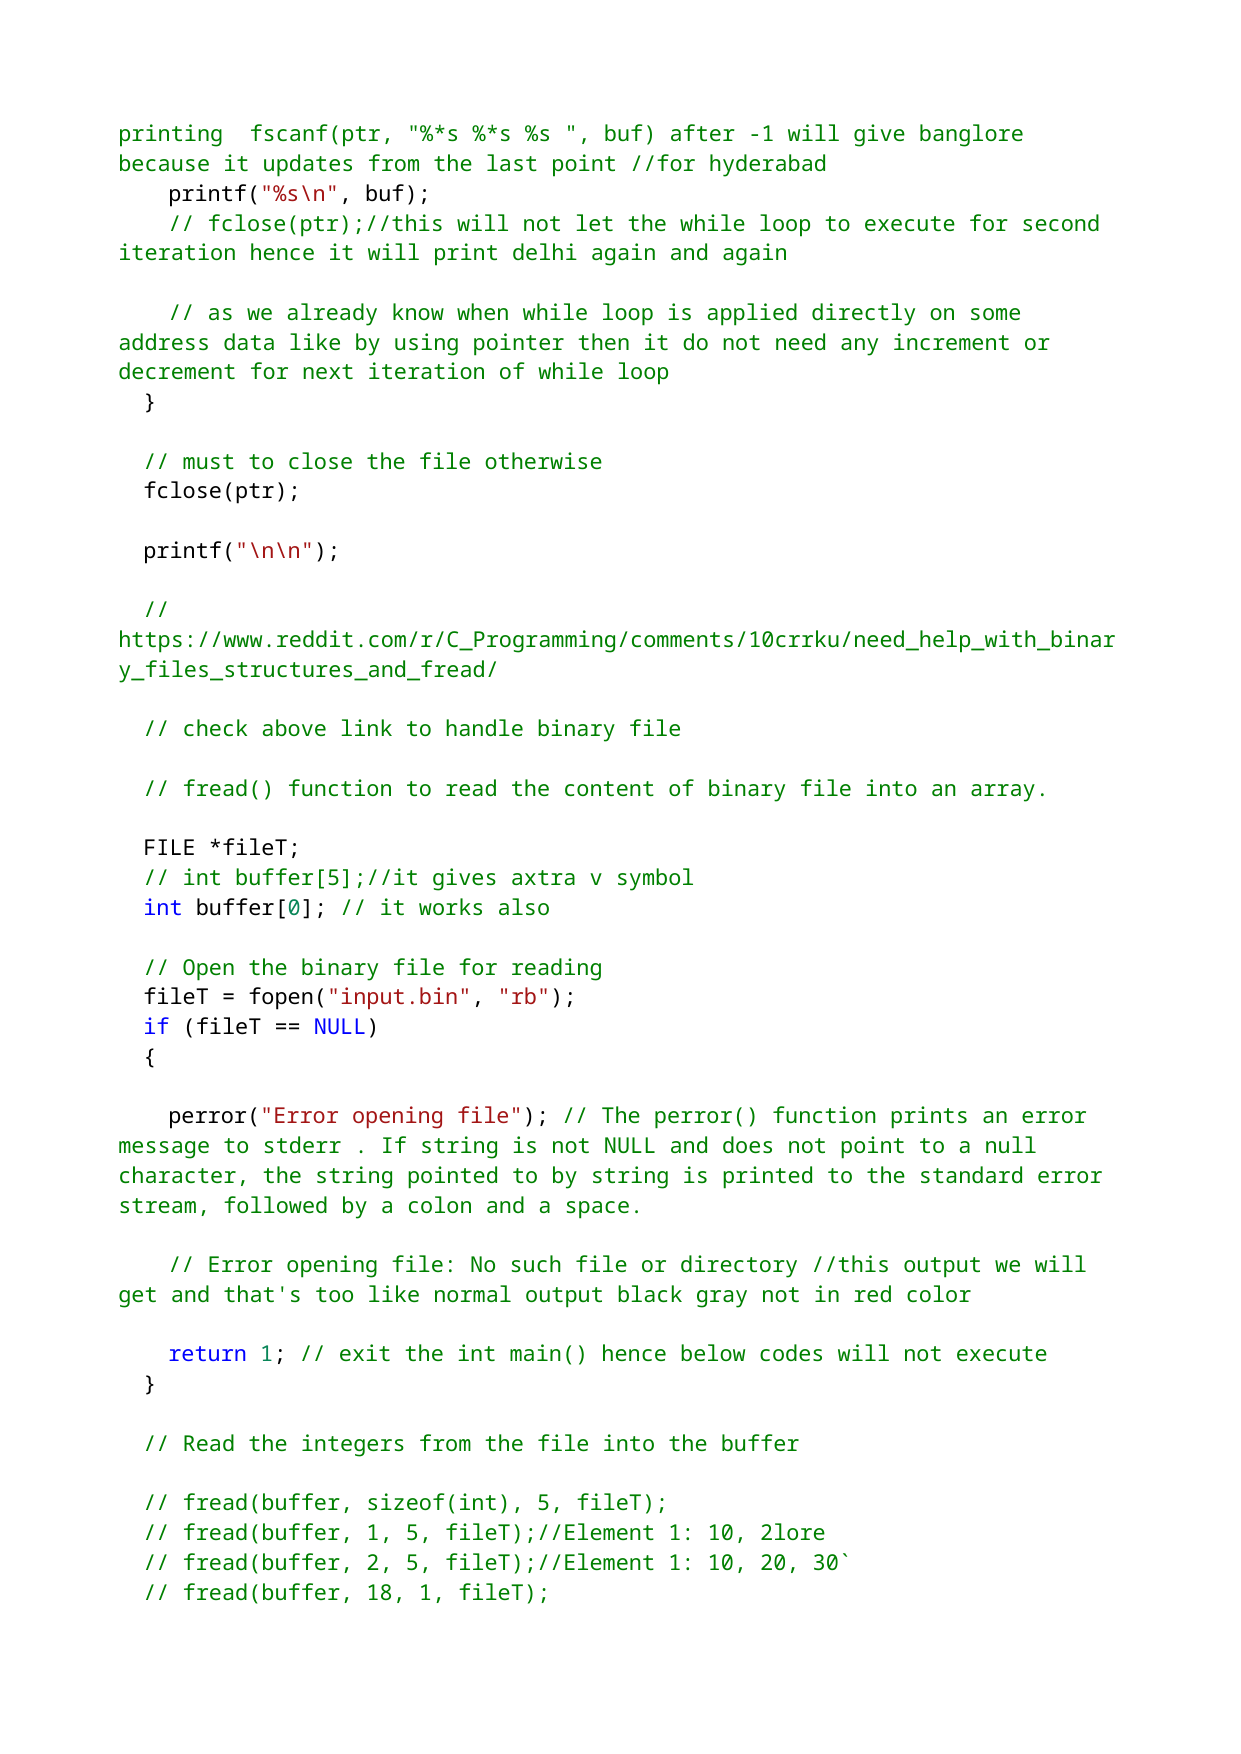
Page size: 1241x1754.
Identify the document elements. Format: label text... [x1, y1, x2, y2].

text perror("Error opening file"); // The perror() function prints an error message to stderr . If string is not NULL and does not point to a null character, the string pointed to by string is printed to the standard error stream, followed by a colon and a space. [118, 1100, 1122, 1219]
text printing fscanf(ptr, "%*s %*s %s ", buf) after -1 will give banglore because it updates from the last point //for hyderabad [118, 118, 1122, 178]
text // int buffer[5];//it gives axtra v symbol [118, 862, 1122, 892]
text // https://www.reddit.com/r/C_Programming/comments/10crrku/need_help_with_binary_files_structures_and_fread/ [118, 594, 1122, 684]
text // fclose(ptr);//this will not let the while loop to execute for second iteration hence it will print delhi again and again [118, 207, 1122, 267]
text // fread(buffer, 1, 5, fileT);//Element 1: 10, 2lore [118, 1517, 1122, 1547]
text // Open the binary file for reading [118, 951, 1122, 981]
text printf("\n\n"); [118, 535, 1122, 565]
text return 1; // exit the int main() hence below codes will not execute [118, 1338, 1122, 1368]
text } [118, 386, 1122, 416]
text fileT = fopen("input.bin", "rb"); [118, 981, 1122, 1011]
text { [118, 1041, 1122, 1071]
text if (fileT == NULL) [118, 1011, 1122, 1041]
text // fread(buffer, 2, 5, fileT);//Element 1: 10, 20, 30` [118, 1547, 1122, 1577]
text // fread(buffer, sizeof(int), 5, fileT); [118, 1487, 1122, 1517]
text int buffer[0]; // it works also [118, 892, 1122, 922]
text FILE *fileT; [118, 832, 1122, 862]
text // fread(buffer, 18, 1, fileT); [118, 1577, 1122, 1606]
text // check above link to handle binary file [118, 713, 1122, 743]
text } [118, 1368, 1122, 1398]
text // Error opening file: No such file or directory //this output we will get and that's too like normal output black gray not in red color [118, 1249, 1122, 1309]
text // Read the integers from the file into the buffer [118, 1428, 1122, 1457]
text // must to close the file otherwise [118, 446, 1122, 475]
text // as we already know when while loop is applied directly on some address data like by using pointer then it do not need any increment or decrement for next iteration of while loop [118, 297, 1122, 386]
text printf("%s\n", buf); [118, 178, 1122, 207]
text // fread() function to read the content of binary file into an array. [118, 773, 1122, 803]
text fclose(ptr); [118, 475, 1122, 505]
